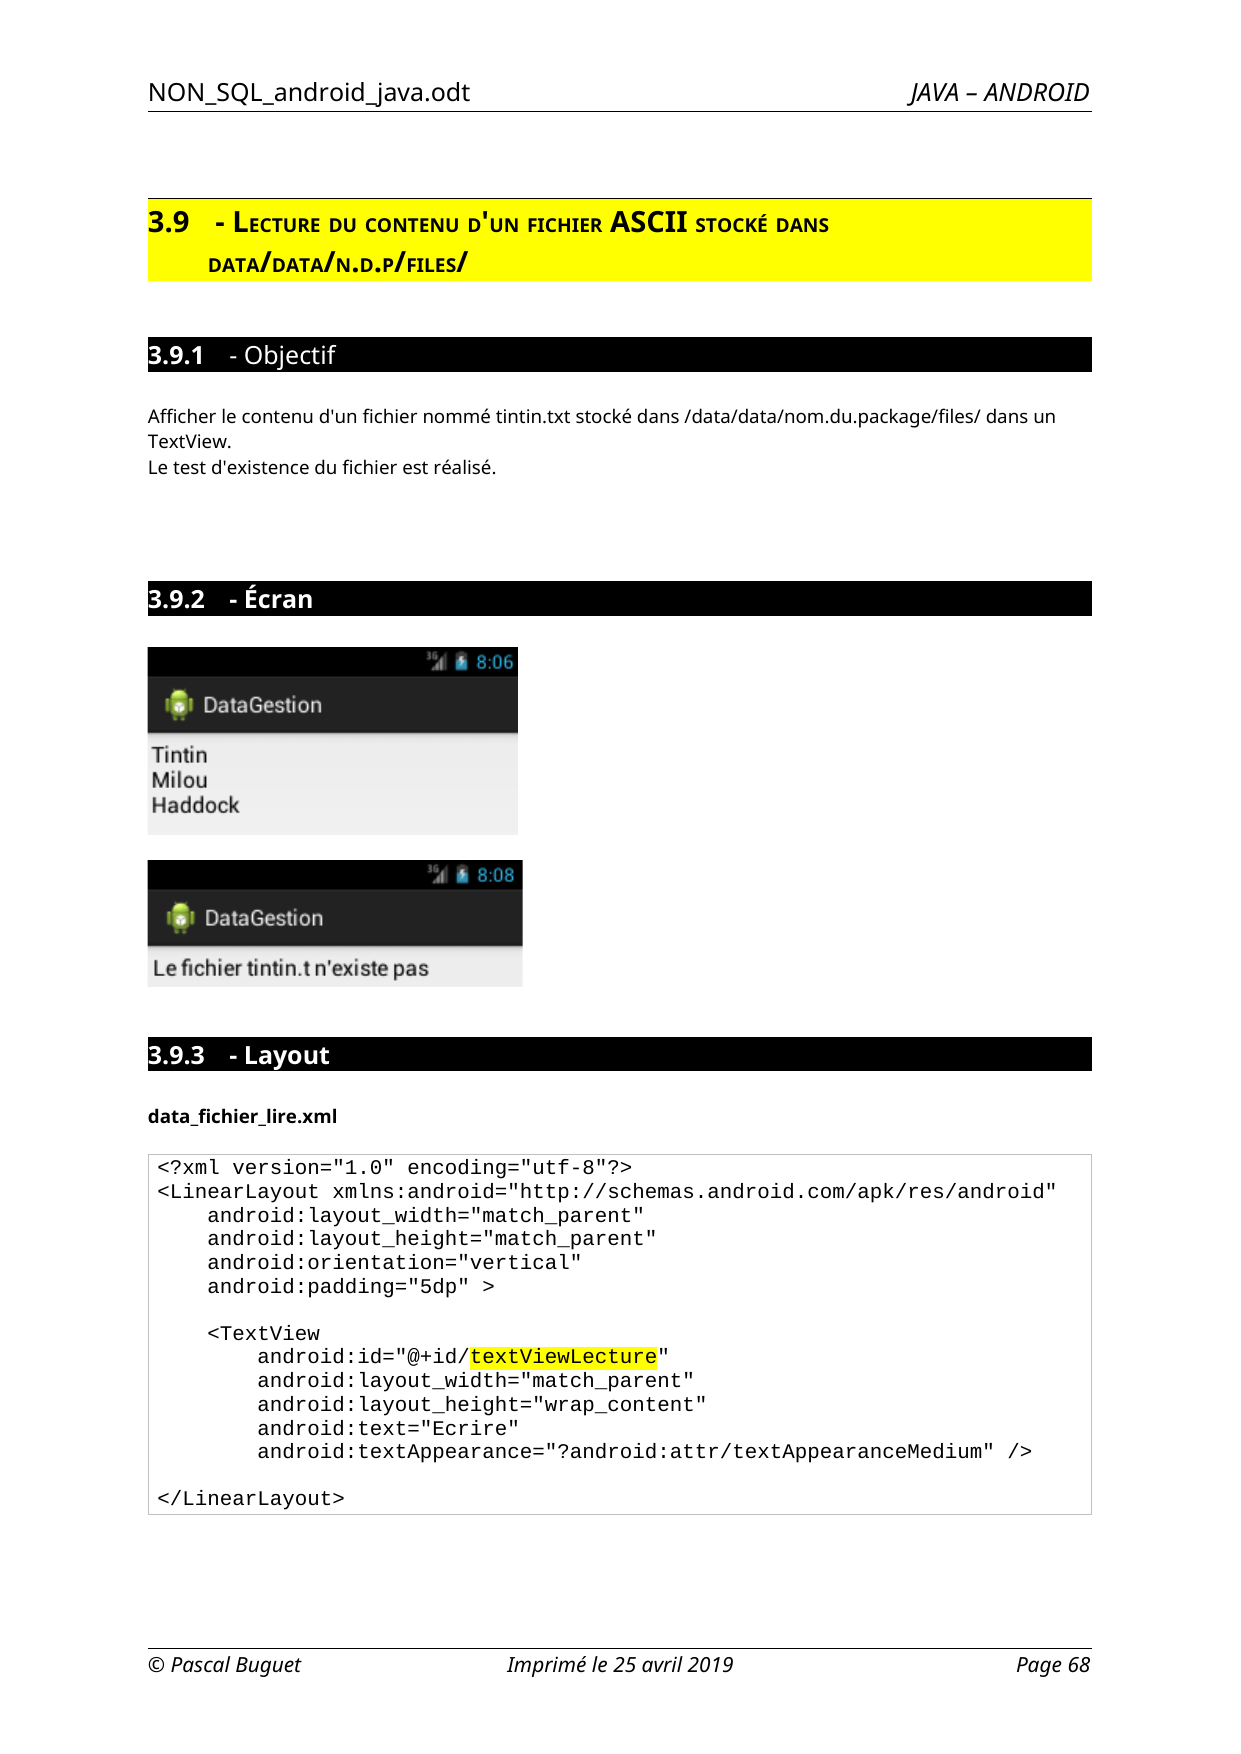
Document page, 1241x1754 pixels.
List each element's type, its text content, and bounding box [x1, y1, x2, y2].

text Afficher le contenu d'un fichier nommé tintin.txt stocké dans /data/data/nom.du.package/files/ dans un TextView. [148, 403, 1092, 454]
text android:layout_width="match_parent" [149, 1202, 1091, 1225]
text android:text="Ecrire" [149, 1414, 1091, 1438]
text android:padding="5dp" > [149, 1272, 1091, 1296]
text android:orientation="vertical" [149, 1249, 1091, 1272]
text data_fichier_lire.xml [148, 1103, 1092, 1129]
picture [147, 647, 518, 835]
text android:layout_height="wrap_content" [149, 1391, 1091, 1414]
text <?xml version="1.0" encoding="utf-8"?> [149, 1155, 1091, 1178]
subtitle - Objectif [148, 337, 1092, 372]
subtitle - Layout [148, 1037, 1092, 1071]
text <TextView [149, 1320, 1091, 1343]
subtitle - Lecture du contenu d'un fichier ASCII stocké dans data/data/n.d.p/files/ [148, 199, 1092, 281]
text android:layout_width="match_parent" [149, 1367, 1091, 1391]
text <LinearLayout xmlns:android="http://schemas.android.com/apk/res/android" [149, 1178, 1091, 1202]
text Le test d'existence du fichier est réalisé. [148, 454, 1092, 480]
picture [147, 860, 523, 987]
text android:layout_height="match_parent" [149, 1225, 1091, 1249]
text android:textAppearance="?android:attr/textAppearanceMedium" /> [149, 1438, 1091, 1462]
text android:id="@+id/textViewLecture" [149, 1343, 1091, 1367]
subtitle - Écran [148, 581, 1092, 616]
text </LinearLayout> [149, 1485, 1091, 1514]
